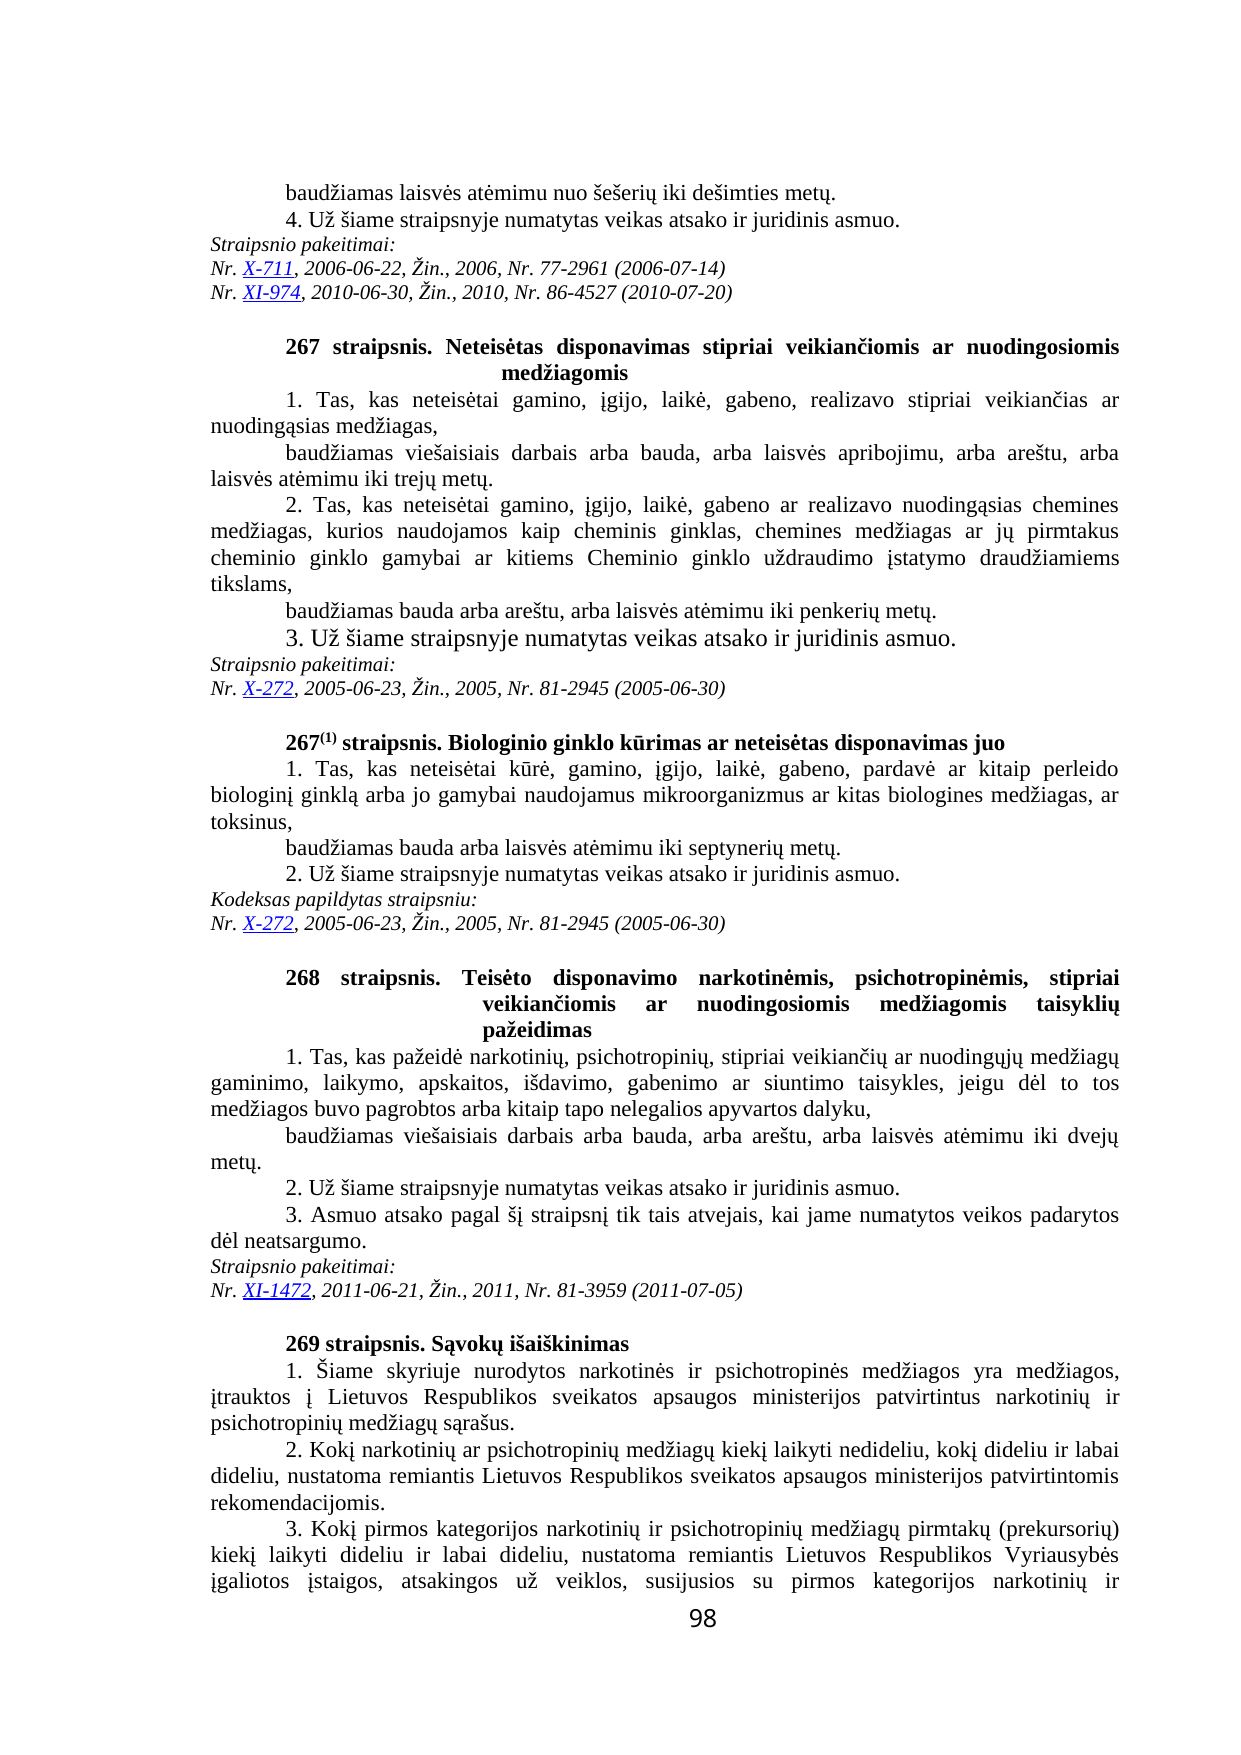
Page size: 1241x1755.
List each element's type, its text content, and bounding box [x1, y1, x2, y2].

text 3. Kokį pirmos kategorijos narkotinių ir psichotropinių medžiagų pirmtakų (prekursorių) kiekį laikyti dideliu ir labai dideliu, nustatoma remiantis Lietuvos Respublikos Vyriausybės įgaliotos įstaigos, atsakingos už veiklos, susijusios su pirmos kategorijos narkotinių ir [210, 1515, 1120, 1594]
text Nr. X-272, 2005-06-23, Žin., 2005, Nr. 81-2945 (2005-06-30) [210, 676, 1120, 700]
text Nr. X-272, 2005-06-23, Žin., 2005, Nr. 81-2945 (2005-06-30) [210, 911, 1120, 935]
text Nr. XI-974, 2010-06-30, Žin., 2010, Nr. 86-4527 (2010-07-20) [210, 280, 1120, 304]
text 267(1) straipsnis. Biologinio ginklo kūrimas ar neteisėtas disponavimas juo [210, 729, 1120, 755]
text baudžiamas viešaisiais darbais arba bauda, arba areštu, arba laisvės atėmimu iki dvejų metų. [210, 1122, 1120, 1174]
text 269 straipsnis. Sąvokų išaiškinimas [210, 1330, 1120, 1357]
text 3. Asmuo atsako pagal šį straipsnį tik tais atvejais, kai jame numatytos veikos padarytos dėl neatsargumo. [210, 1201, 1120, 1253]
text Kodeksas papildytas straipsniu: [210, 887, 1120, 911]
text Nr. X-711, 2006-06-22, Žin., 2006, Nr. 77-2961 (2006-07-14) [210, 256, 1120, 280]
text 267 straipsnis. Neteisėtas disponavimas stipriai veikiančiomis ar nuodingosiomis medžiagomis [285, 333, 1120, 386]
text 1. Tas, kas neteisėtai kūrė, gamino, įgijo, laikė, gabeno, pardavė ar kitaip perleido biologinį ginklą arba jo gamybai naudojamus mikroorganizmus ar kitas biologines medžiagas, ar toksinus, [210, 755, 1120, 834]
text 1. Tas, kas neteisėtai gamino, įgijo, laikė, gabeno, realizavo stipriai veikiančias ar nuodingąsias medžiagas, [210, 386, 1120, 438]
text 3. Už šiame straipsnyje numatytas veikas atsako ir juridinis asmuo. [210, 623, 1120, 652]
text baudžiamas laisvės atėmimu nuo šešerių iki dešimties metų. [210, 179, 1120, 206]
text Straipsnio pakeitimai: [210, 232, 1120, 256]
text 1. Tas, kas pažeidė narkotinių, psichotropinių, stipriai veikiančių ar nuodingųjų medžiagų gaminimo, laikymo, apskaitos, išdavimo, gabenimo ar siuntimo taisykles, jeigu dėl to tos medžiagos buvo pagrobtos arba kitaip tapo nelegalios apyvartos dalyku, [210, 1043, 1120, 1122]
text Straipsnio pakeitimai: [210, 652, 1120, 676]
text 2. Už šiame straipsnyje numatytas veikas atsako ir juridinis asmuo. [210, 1174, 1120, 1201]
text Nr. XI-1472, 2011-06-21, Žin., 2011, Nr. 81-3959 (2011-07-05) [210, 1278, 1120, 1302]
text Straipsnio pakeitimai: [210, 1253, 1120, 1278]
text baudžiamas viešaisiais darbais arba bauda, arba laisvės apribojimu, arba areštu, arba laisvės atėmimu iki trejų metų. [210, 438, 1120, 491]
text 268 straipsnis. Teisėto disponavimo narkotinėmis, psichotropinėmis, stipriai veikiančiomis ar nuodingosiomis medžiagomis taisyklių pažeidimas [285, 964, 1120, 1043]
text 2. Už šiame straipsnyje numatytas veikas atsako ir juridinis asmuo. [210, 860, 1120, 887]
text 2. Kokį narkotinių ar psichotropinių medžiagų kiekį laikyti nedideliu, kokį dideliu ir labai dideliu, nustatoma remiantis Lietuvos Respublikos sveikatos apsaugos ministerijos patvirtintomis rekomendacijomis. [210, 1436, 1120, 1515]
text 2. Tas, kas neteisėtai gamino, įgijo, laikė, gabeno ar realizavo nuodingąsias chemines medžiagas, kurios naudojamos kaip cheminis ginklas, chemines medžiagas ar jų pirmtakus cheminio ginklo gamybai ar kitiems Cheminio ginklo uždraudimo įstatymo draudžiamiems tikslams, [210, 491, 1120, 597]
text baudžiamas bauda arba areštu, arba laisvės atėmimu iki penkerių metų. [210, 597, 1120, 623]
text 4. Už šiame straipsnyje numatytas veikas atsako ir juridinis asmuo. [210, 206, 1120, 232]
text baudžiamas bauda arba laisvės atėmimu iki septynerių metų. [210, 834, 1120, 860]
text 1. Šiame skyriuje nurodytos narkotinės ir psichotropinės medžiagos yra medžiagos, įtrauktos į Lietuvos Respublikos sveikatos apsaugos ministerijos patvirtintus narkotinių ir psichotropinių medžiagų sąrašus. [210, 1357, 1120, 1436]
